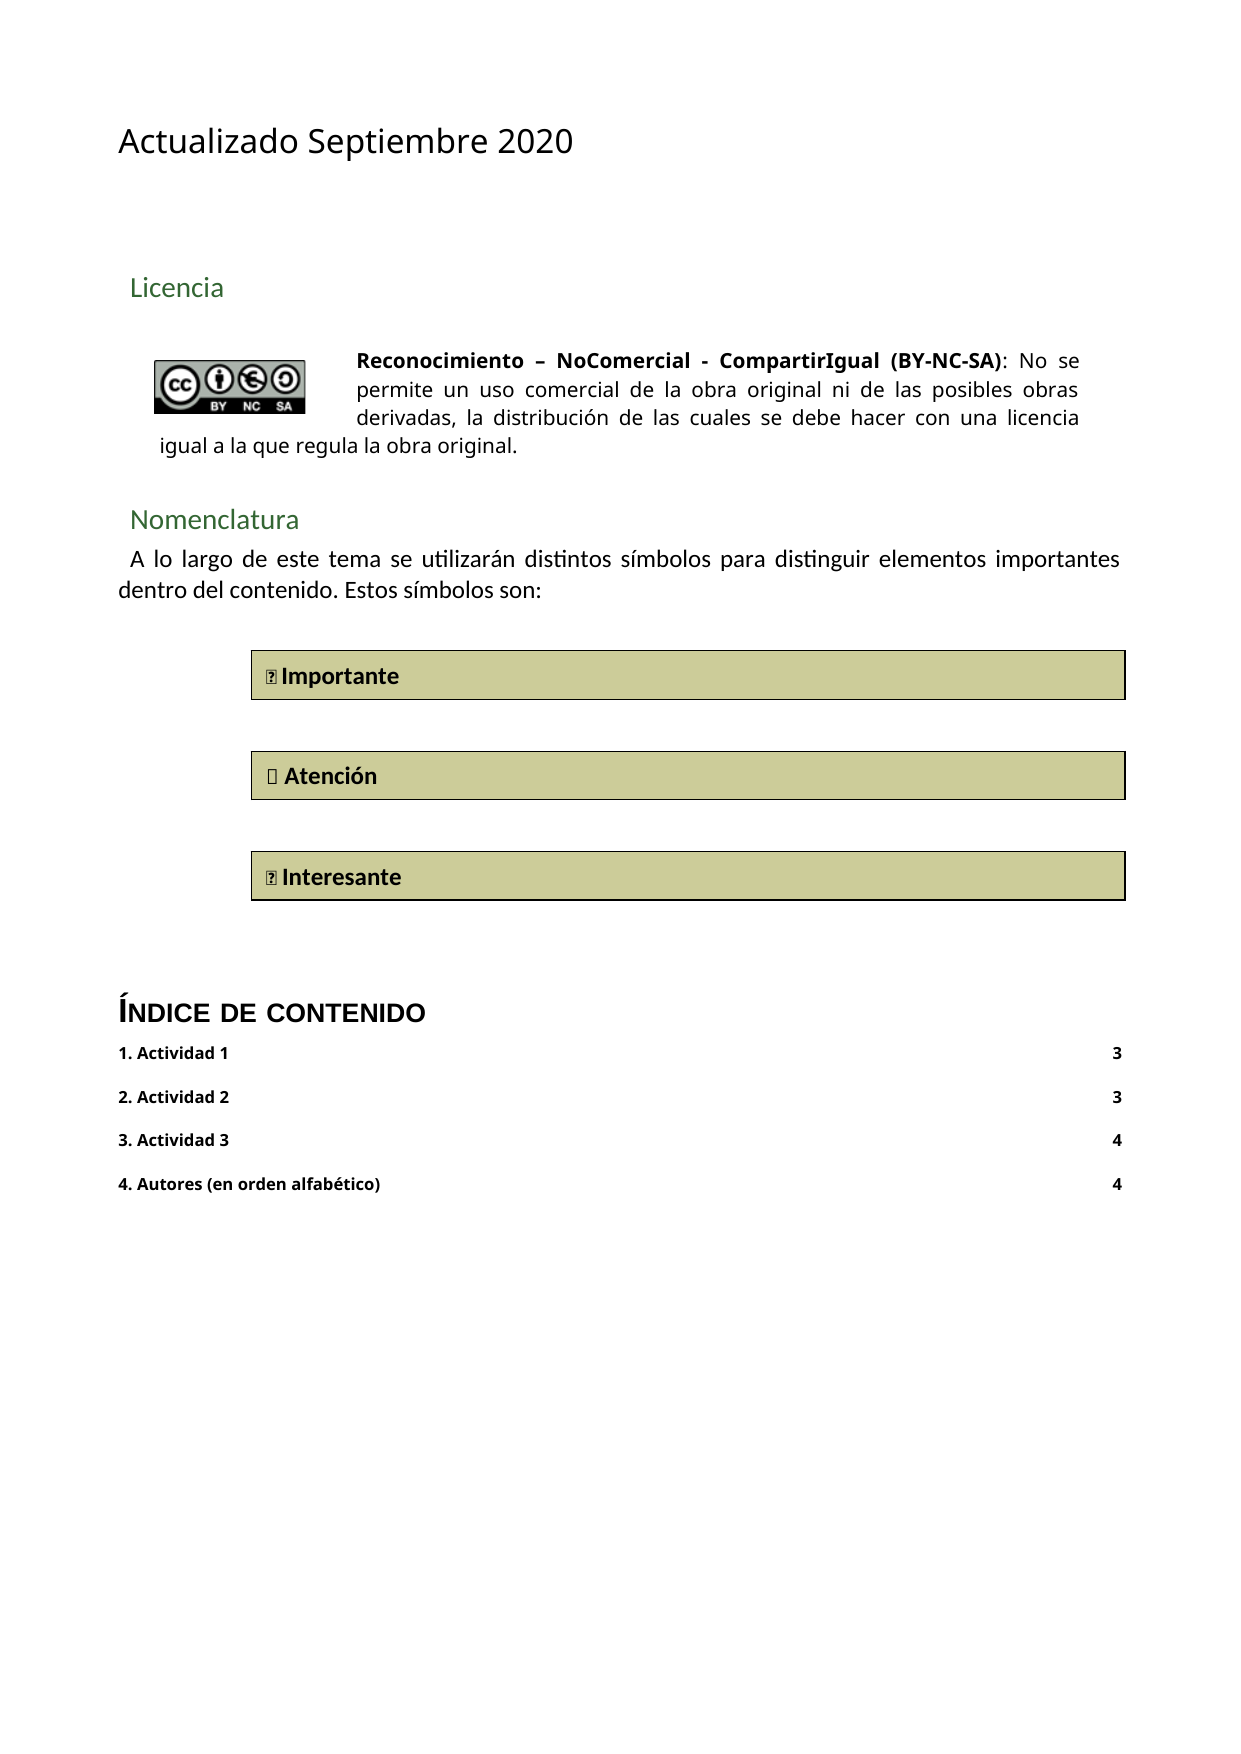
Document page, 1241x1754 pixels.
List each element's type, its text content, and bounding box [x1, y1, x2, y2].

text 2. Actividad 2 3 [118, 1086, 1122, 1108]
text 1. Actividad 1 3 [118, 1042, 1122, 1065]
text Reconocimiento – NoComercial - CompartirIgual (BY-NC-SA): No se permite un uso comercial de la obra original ni de las posibles obras derivadas, la distribución de las cuales se debe hacer con una licencia igual a la que regula la obra original. [159, 346, 1080, 460]
text Nomenclatura [118, 501, 1122, 537]
text 4. Autores (en orden alfabético) 4 [118, 1173, 1122, 1195]
picture [154, 360, 306, 414]
text ❕ Atención [252, 752, 1124, 799]
text Índice de contenido [118, 991, 1122, 1029]
text 3. Actividad 3 4 [118, 1129, 1122, 1152]
text A lo largo de este tema se utilizarán distintos símbolos para distinguir elementos importantes dentro del contenido. Estos símbolos son: [118, 543, 1122, 604]
text Actualizado Septiembre 2020 [118, 118, 1122, 163]
text 💬 Interesante [252, 852, 1124, 899]
text Licencia [118, 269, 1122, 305]
text 📖 Importante [252, 651, 1124, 699]
